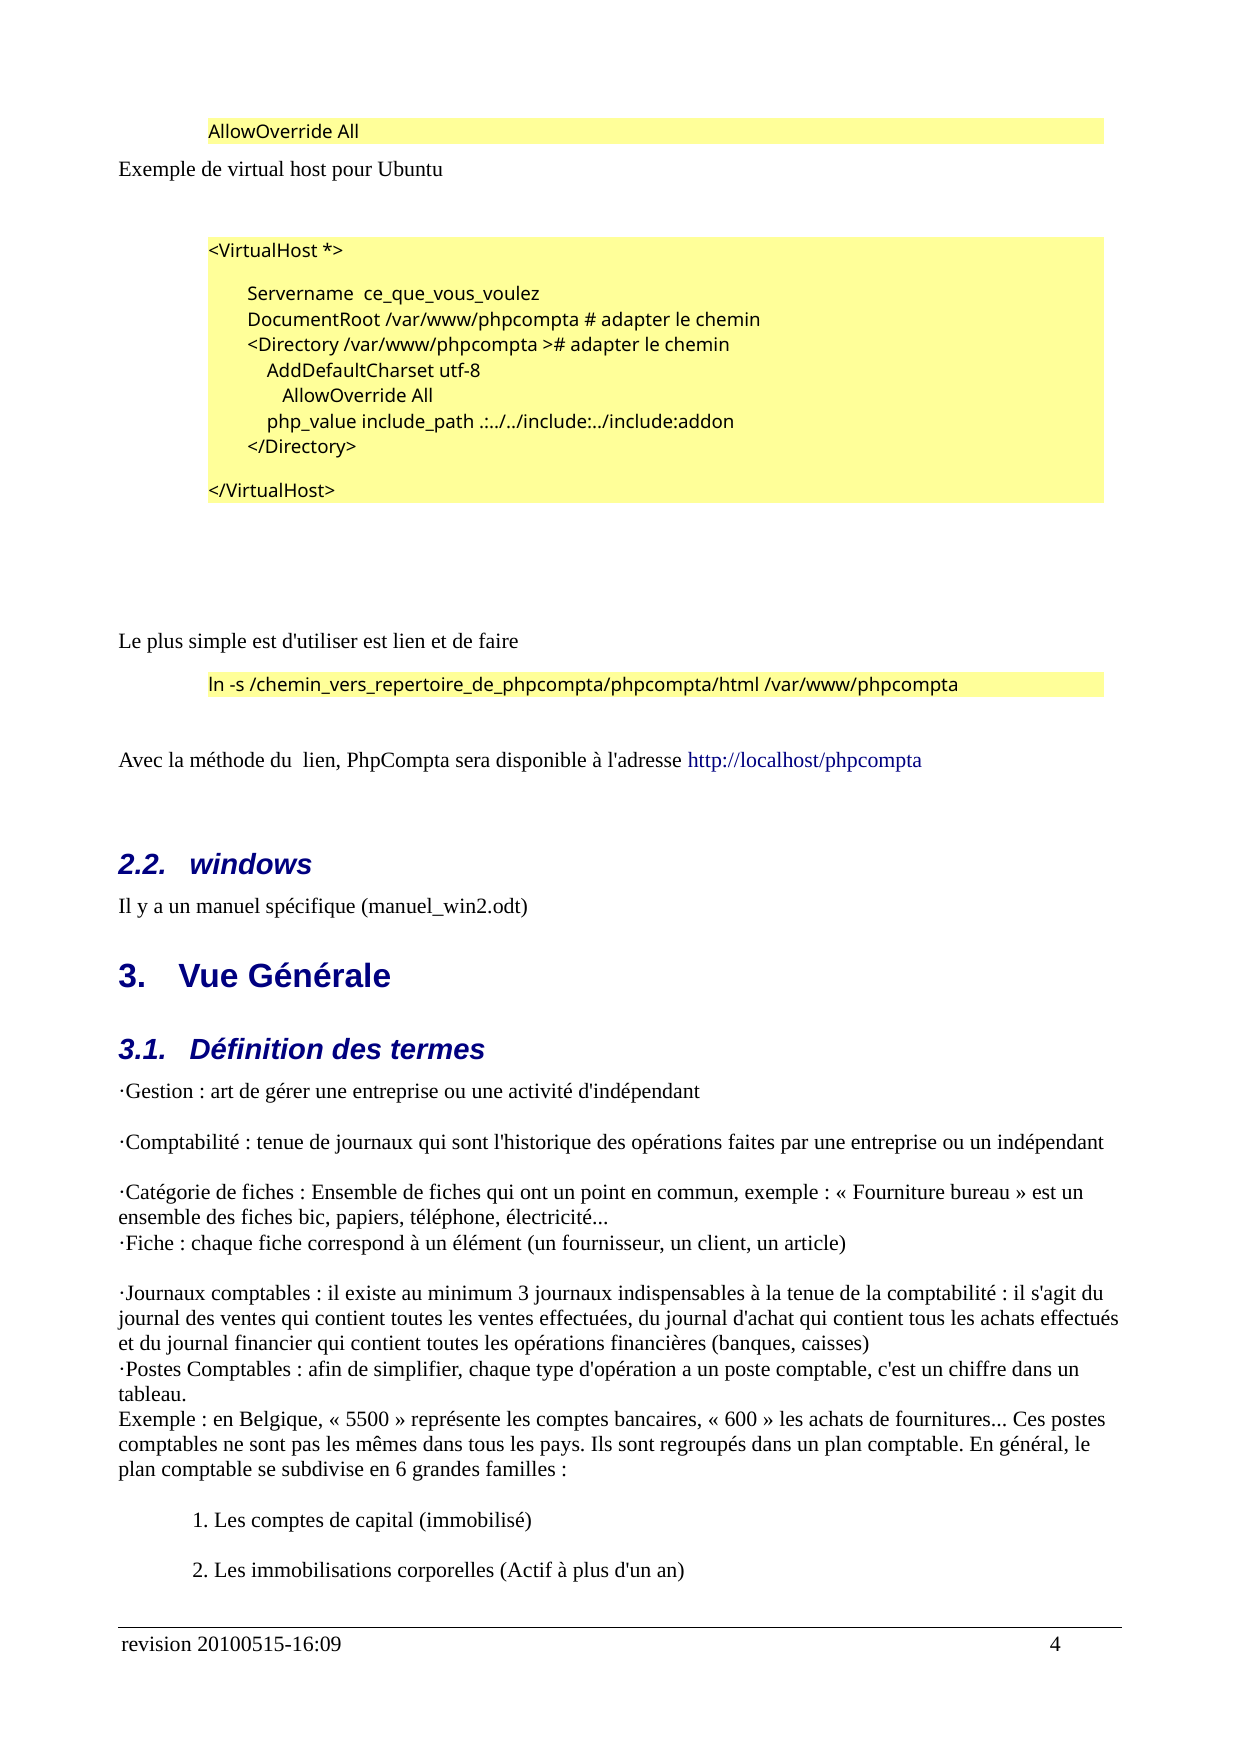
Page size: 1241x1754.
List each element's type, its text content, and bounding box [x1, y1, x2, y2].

text ·Fiche : chaque fiche correspond à un élément (un fournisseur, un client, un article) [118, 1229, 1122, 1255]
text </VirtualHost> [208, 477, 1104, 503]
text ·Comptabilité : tenue de journaux qui sont l'historique des opérations faites par une entreprise ou un indépendant [118, 1129, 1122, 1154]
text ·Catégorie de fiches : Ensemble de fiches qui ont un point en commun, exemple : « Fourniture bureau » est un ensemble des fiches bic, papiers, téléphone, électricité... [118, 1179, 1122, 1229]
subtitle Définition des termes [118, 1032, 1122, 1066]
text 1. Les comptes de capital (immobilisé) [118, 1507, 1122, 1532]
text 2. Les immobilisations corporelles (Actif à plus d'un an) [118, 1557, 1122, 1582]
text <VirtualHost *> [208, 237, 1104, 263]
text Exemple de virtual host pour Ubuntu [118, 156, 1122, 181]
text Servername ce_que_vous_voulez DocumentRoot /var/www/phpcompta # adapter le chemin <Directory /var/www/phpcompta ># adapter le chemin AddDefaultCharset utf-8 AllowOverride All php_value include_path .:../../include:../include:addon </Directory> [208, 281, 1104, 459]
text ·Postes Comptables : afin de simplifier, chaque type d'opération a un poste comptable, c'est un chiffre dans un tableau. [118, 1356, 1122, 1406]
text Exemple : en Belgique, « 5500 » représente les comptes bancaires, « 600 » les achats de fournitures... Ces postes comptables ne sont pas les mêmes dans tous les pays. Ils sont regroupés dans un plan comptable. En général, le plan comptable se subdivise en 6 grandes familles : [118, 1406, 1122, 1482]
text Avec la méthode du lien, PhpCompta sera disponible à l'adresse http://localhost/phpcompta [118, 747, 1122, 772]
text Il y a un manuel spécifique (manuel_win2.odt) [118, 893, 1122, 918]
text ·Journaux comptables : il existe au minimum 3 journaux indispensables à la tenue de la comptabilité : il s'agit du journal des ventes qui contient toutes les ventes effectuées, du journal d'achat qui contient tous les achats effectués et du journal financier qui contient toutes les opérations financières (banques, caisses) [118, 1280, 1131, 1356]
text ·Gestion : art de gérer une entreprise ou une activité d'indépendant [118, 1078, 1121, 1103]
text ln -s /chemin_vers_repertoire_de_phpcompta/phpcompta/html /var/www/phpcompta [208, 672, 1104, 697]
text Le plus simple est d'utiliser est lien et de faire [118, 628, 1122, 653]
subtitle windows [118, 847, 1122, 881]
text AllowOverride All [208, 118, 1104, 144]
subtitle Vue Générale [118, 956, 1122, 995]
